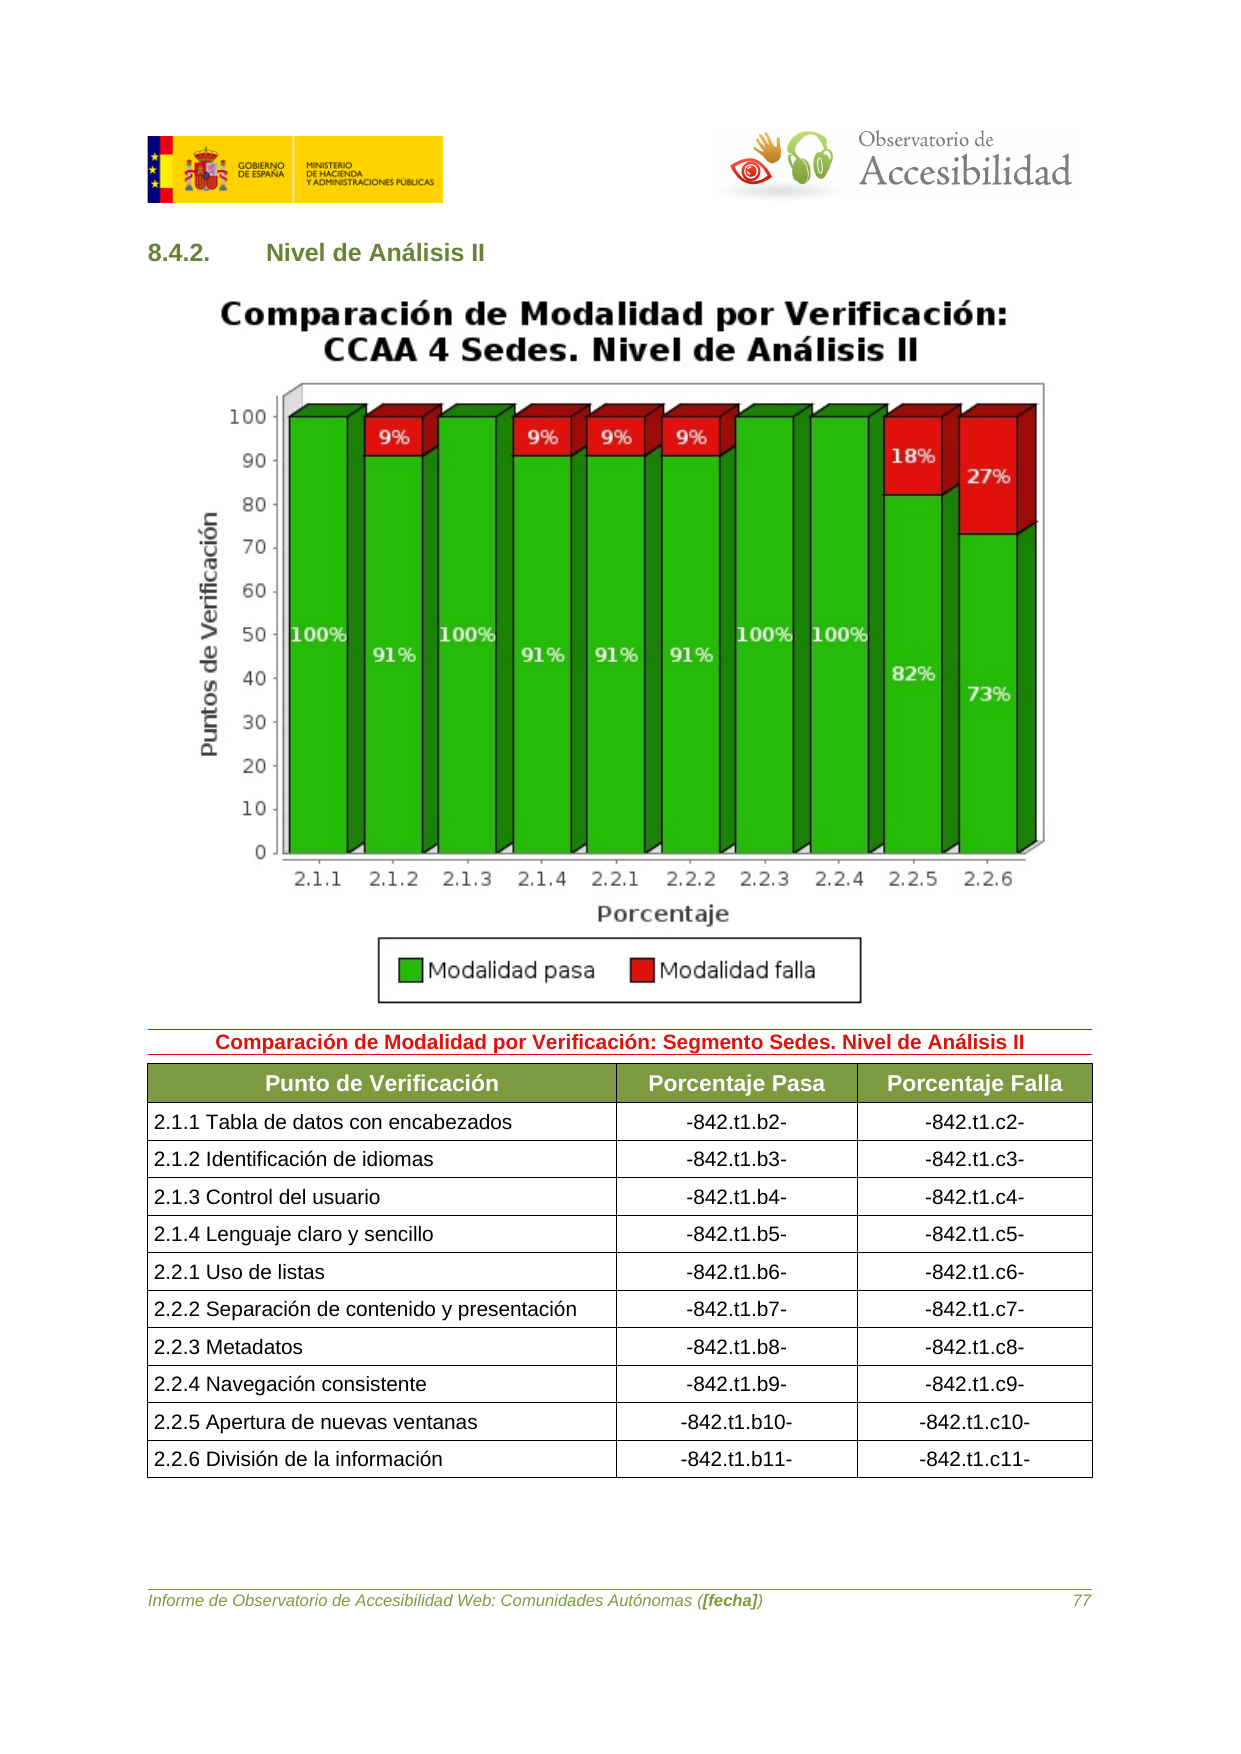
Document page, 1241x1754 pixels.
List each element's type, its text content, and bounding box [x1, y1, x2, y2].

table_cell 2.2.5 Apertura de nuevas ventanas [148, 1403, 616, 1440]
table_cell 2.1.1 Tabla de datos con encabezados [148, 1103, 616, 1140]
table_cell -842.t1.c6- [858, 1253, 1092, 1290]
table_cell -842.t1.b5- [617, 1216, 857, 1252]
picture [710, 122, 1086, 205]
picture [178, 294, 1062, 1005]
table_cell -842.t1.c11- [858, 1441, 1092, 1477]
table_cell -842.t1.b3- [617, 1141, 857, 1177]
table_cell -842.t1.c4- [858, 1178, 1092, 1215]
table_cell -842.t1.b2- [617, 1103, 857, 1140]
table_cell -842.t1.c5- [858, 1216, 1092, 1252]
table_cell -842.t1.b11- [617, 1441, 857, 1477]
table_cell 2.2.6 División de la información [148, 1441, 616, 1477]
table_cell 2.2.3 Metadatos [148, 1328, 616, 1365]
table_cell -842.t1.b10- [617, 1403, 857, 1440]
table_header Punto de Verificación [148, 1064, 616, 1102]
table_cell -842.t1.b9- [617, 1366, 857, 1402]
table_cell -842.t1.c8- [858, 1328, 1092, 1365]
table_cell 2.1.2 Identificación de idiomas [148, 1141, 616, 1177]
table_cell 2.1.3 Control del usuario [148, 1178, 616, 1215]
table_cell 2.2.2 Separación de contenido y presentación [148, 1291, 616, 1327]
table_cell -842.t1.c9- [858, 1366, 1092, 1402]
list Nivel de Análisis II [148, 238, 1092, 267]
table_cell 2.2.4 Navegación consistente [148, 1366, 616, 1402]
table_cell 2.2.1 Uso de listas [148, 1253, 616, 1290]
table_cell -842.t1.b6- [617, 1253, 857, 1290]
text Comparación de Modalidad por Verificación: Segmento Sedes. Nivel de Análisis II [148, 1030, 1092, 1054]
table_cell -842.t1.c10- [858, 1403, 1092, 1440]
picture [147, 136, 443, 203]
table_cell 2.1.4 Lenguaje claro y sencillo [148, 1216, 616, 1252]
table_cell -842.t1.c2- [858, 1103, 1092, 1140]
table_header Porcentaje Falla [858, 1064, 1092, 1102]
table_header Porcentaje Pasa [617, 1064, 857, 1102]
table_cell -842.t1.b7- [617, 1291, 857, 1327]
table_cell -842.t1.b4- [617, 1178, 857, 1215]
table_cell -842.t1.c3- [858, 1141, 1092, 1177]
table_cell -842.t1.b8- [617, 1328, 857, 1365]
table_cell -842.t1.c7- [858, 1291, 1092, 1327]
